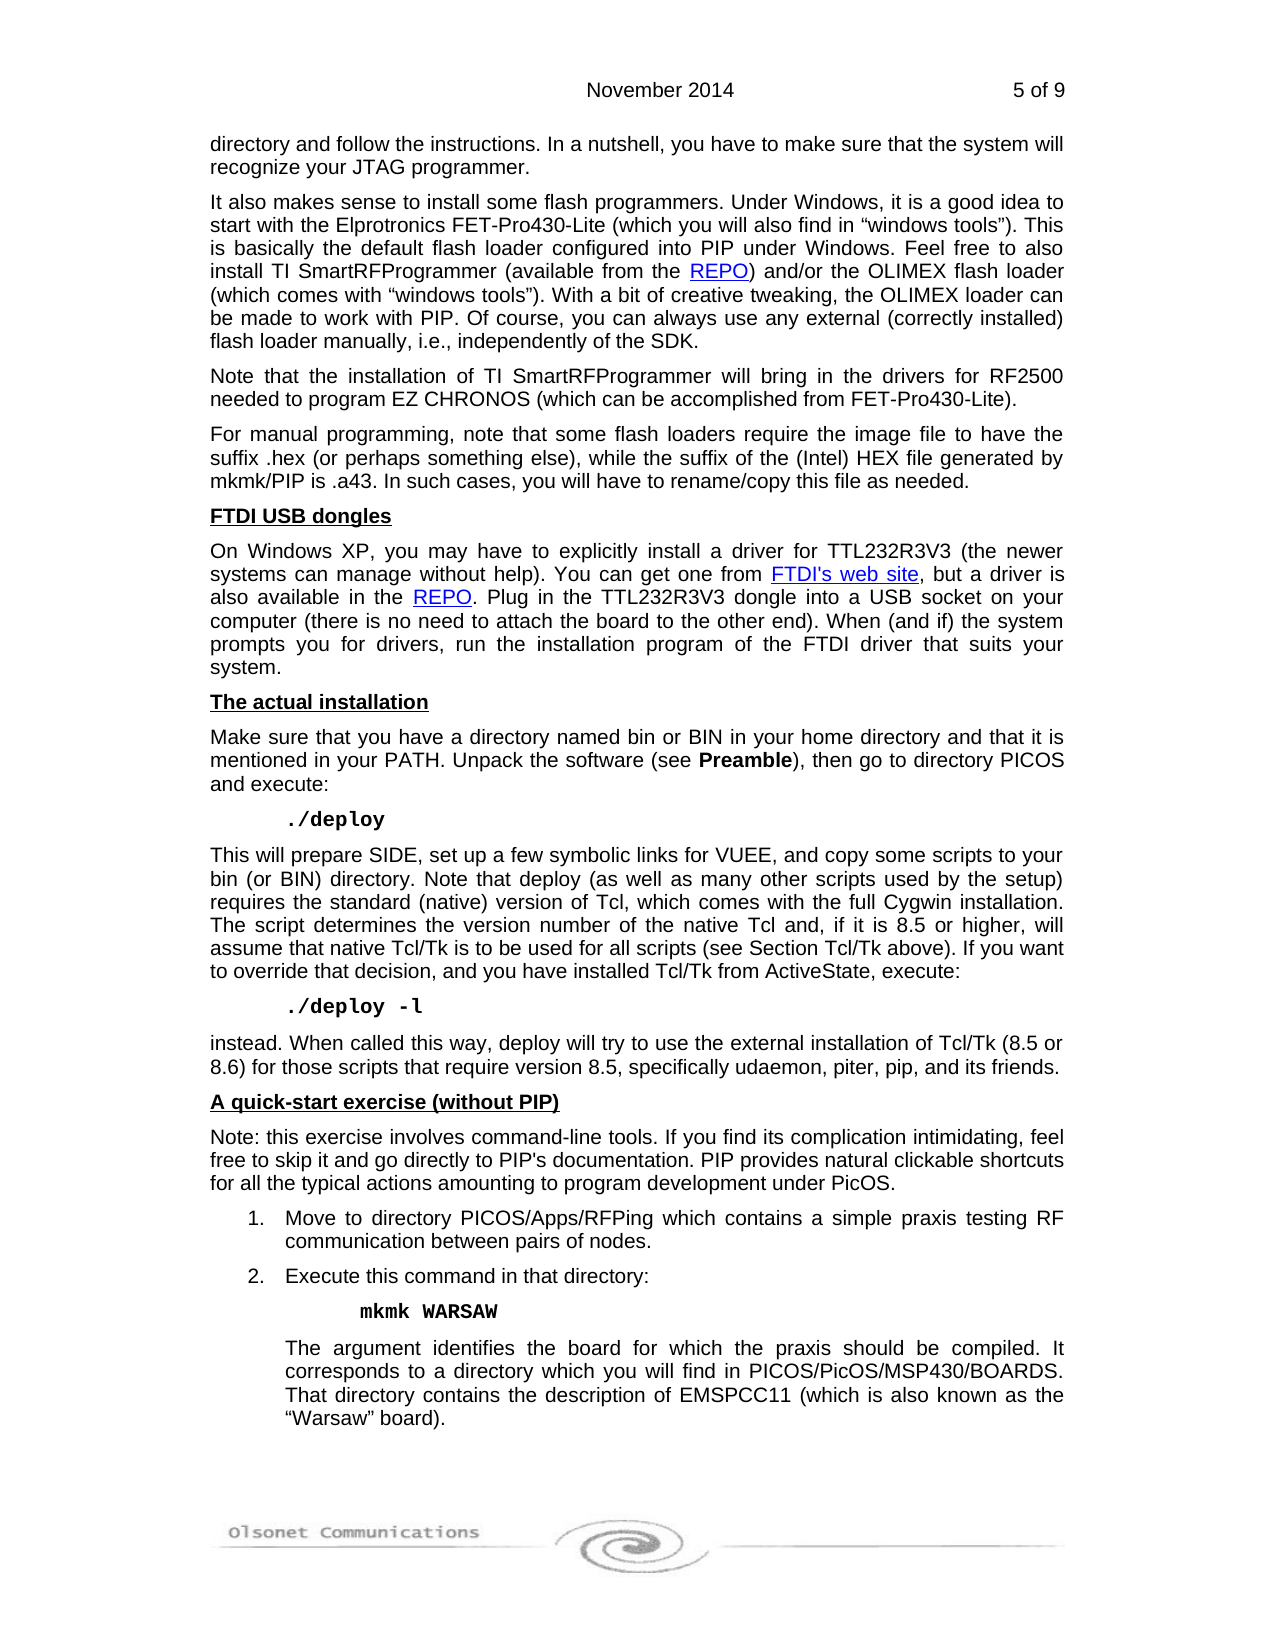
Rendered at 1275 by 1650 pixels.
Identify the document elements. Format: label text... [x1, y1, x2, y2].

list The argument identifies the board for which the praxis should be compiled. It corresponds to a directory which you will find in PICOS/PicOS/MSP430/BOARDS. That directory contains the description of EMSPCC11 (which is also known as the “Warsaw” board). [247, 1337, 1065, 1430]
text It also makes sense to install some flash programmers. Under Windows, it is a good idea to start with the Elprotronics FET-Pro430-Lite (which you will also find in “windows tools”). This is basically the default flash loader configured into PIP under Windows. Feel free to also install TI SmartRFProgrammer (available from the REPO) and/or the OLIMEX flash loader (which comes with “windows tools”). With a bit of creative tweaking, the OLIMEX loader can be made to work with PIP. Of course, you can always use any external (correctly installed) flash loader manually, i.e., independently of the SDK. [210, 190, 1065, 353]
text FTDI USB dongles [210, 504, 1065, 528]
text For manual programming, note that some flash loaders require the image file to have the suffix .hex (or perhaps something else), while the suffix of the (Intel) HEX file generated by mkmk/PIP is .a43. In such cases, you will have to rename/copy this file as needed. [210, 423, 1065, 493]
text ./deploy [210, 807, 1065, 832]
text Note that the installation of TI SmartRFProgrammer will bring in the drivers for RF2500 needed to program EZ CHRONOS (which can be accomplished from FET-Pro430-Lite). [210, 365, 1065, 411]
list mkmk WARSAW [247, 1300, 1065, 1325]
list Execute this command in that directory: [247, 1265, 1065, 1288]
text This will prepare SIDE, set up a few symbolic links for VUEE, and copy some scripts to your bin (or BIN) directory. Note that deploy (as well as many other scripts used by the setup) requires the standard (native) version of Tcl, which comes with the full Cygwin installation. The script determines the version number of the native Tcl and, if it is 8.5 or higher, will assume that native Tcl/Tk is to be used for all scripts (see Section Tcl/Tk above). If you want to override that decision, and you have installed Tcl/Tk from ActiveState, execute: [210, 844, 1065, 983]
list Move to directory PICOS/Apps/RFPing which contains a simple praxis testing RF communication between pairs of nodes. [247, 1207, 1065, 1253]
text Make sure that you have a directory named bin or BIN in your home directory and that it is mentioned in your PATH. Unpack the software (see Preamble), then go to directory PICOS and execute: [210, 726, 1065, 795]
text On Windows XP, you may have to explicitly install a driver for TTL232R3V3 (the newer systems can manage without help). You can get one from FTDI's web site, but a driver is also available in the REPO. Plug in the TTL232R3V3 dongle into a USB socket on your computer (there is no need to attach the board to the other end). When (and if) the system prompts you for drivers, run the installation program of the FTDI driver that suits your system. [210, 539, 1065, 679]
text ./deploy -l [210, 995, 1065, 1020]
text The actual installation [210, 691, 1065, 714]
text instead. When called this way, deploy will try to use the external installation of Tcl/Tk (8.5 or 8.6) for those scripts that require version 8.5, specifically udaemon, piter, pip, and its friends. [210, 1032, 1065, 1078]
picture [210, 1504, 1065, 1596]
text directory and follow the instructions. In a nutshell, you have to make sure that the system will recognize your JTAG programmer. [210, 132, 1065, 179]
text Note: this exercise involves command-line tools. If you find its complication intimidating, feel free to skip it and go directly to PIP's documentation. PIP provides natural clickable shortcuts for all the typical actions amounting to program development under PicOS. [210, 1125, 1065, 1195]
text A quick-start exercise (without PIP) [210, 1090, 1065, 1113]
